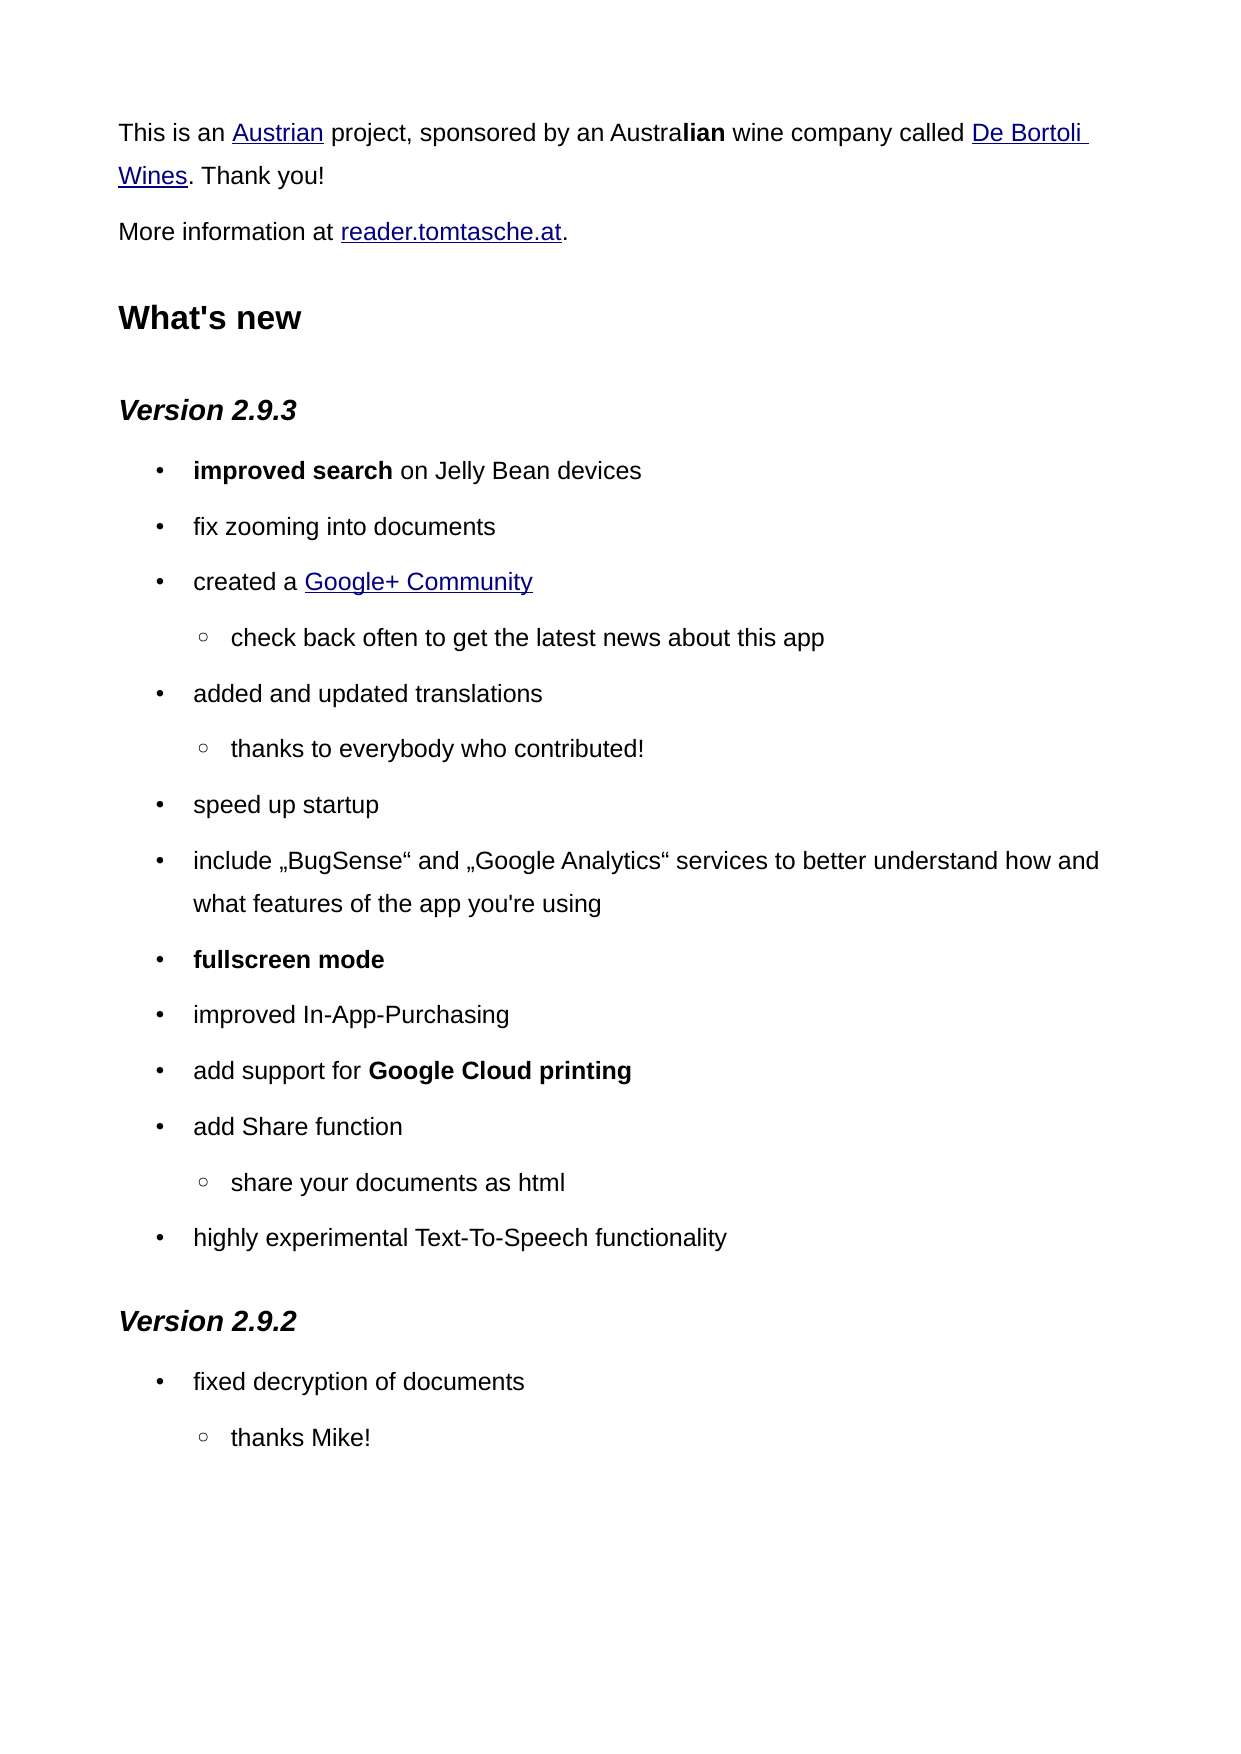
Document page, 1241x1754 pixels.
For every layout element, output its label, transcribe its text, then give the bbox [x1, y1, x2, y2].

list check back often to get the latest news about this app [193, 623, 1122, 652]
text This is an Austrian project, sponsored by an Australian wine company called De Bortoli Wines. Thank you! [118, 118, 1122, 190]
list share your documents as html [193, 1168, 1122, 1196]
list highly experimental Text-To-Speech functionality [156, 1223, 1122, 1252]
list improved search on Jelly Bean devices [156, 456, 1122, 484]
list thanks Mike! [193, 1423, 1122, 1451]
list fixed decryption of documents [156, 1367, 1122, 1396]
list fix zooming into documents [156, 511, 1122, 540]
list add Share function [156, 1112, 1122, 1141]
list include „BugSense“ and „Google Analytics“ services to better understand how and what features of the app you're using [156, 846, 1122, 918]
subtitle What's new [118, 297, 1122, 336]
text More information at reader.tomtasche.at. [118, 217, 1122, 246]
list speed up startup [156, 790, 1122, 819]
list fullscreen mode [156, 945, 1122, 973]
list thanks to everybody who contributed! [193, 734, 1122, 763]
list created a Google+ Community [156, 567, 1122, 596]
subtitle Version 2.9.3 [118, 393, 1122, 426]
subtitle Version 2.9.2 [118, 1304, 1122, 1338]
list add support for Google Cloud printing [156, 1056, 1122, 1085]
list added and updated translations [156, 679, 1122, 707]
list improved In-App-Purchasing [156, 1000, 1122, 1029]
